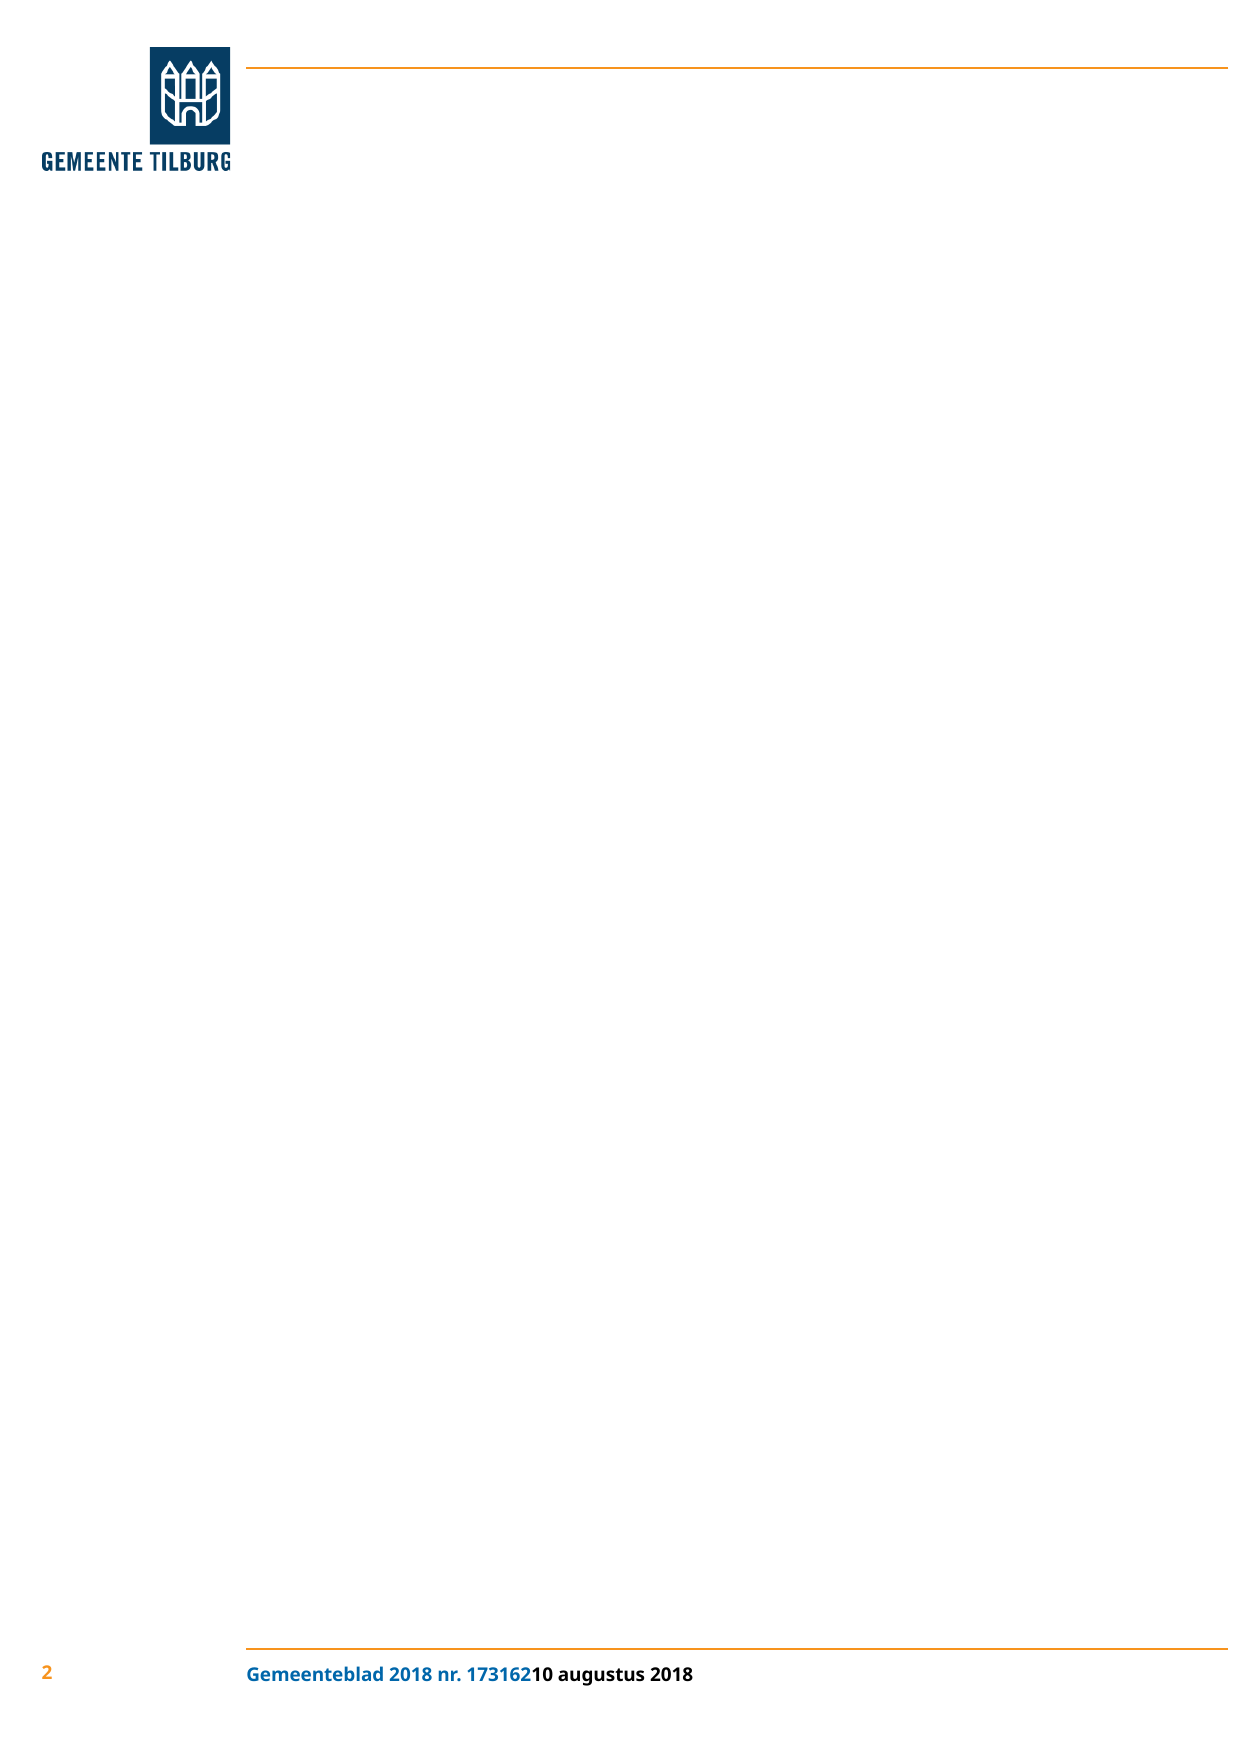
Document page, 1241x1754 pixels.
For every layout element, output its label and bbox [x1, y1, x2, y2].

picture [41, 47, 231, 172]
